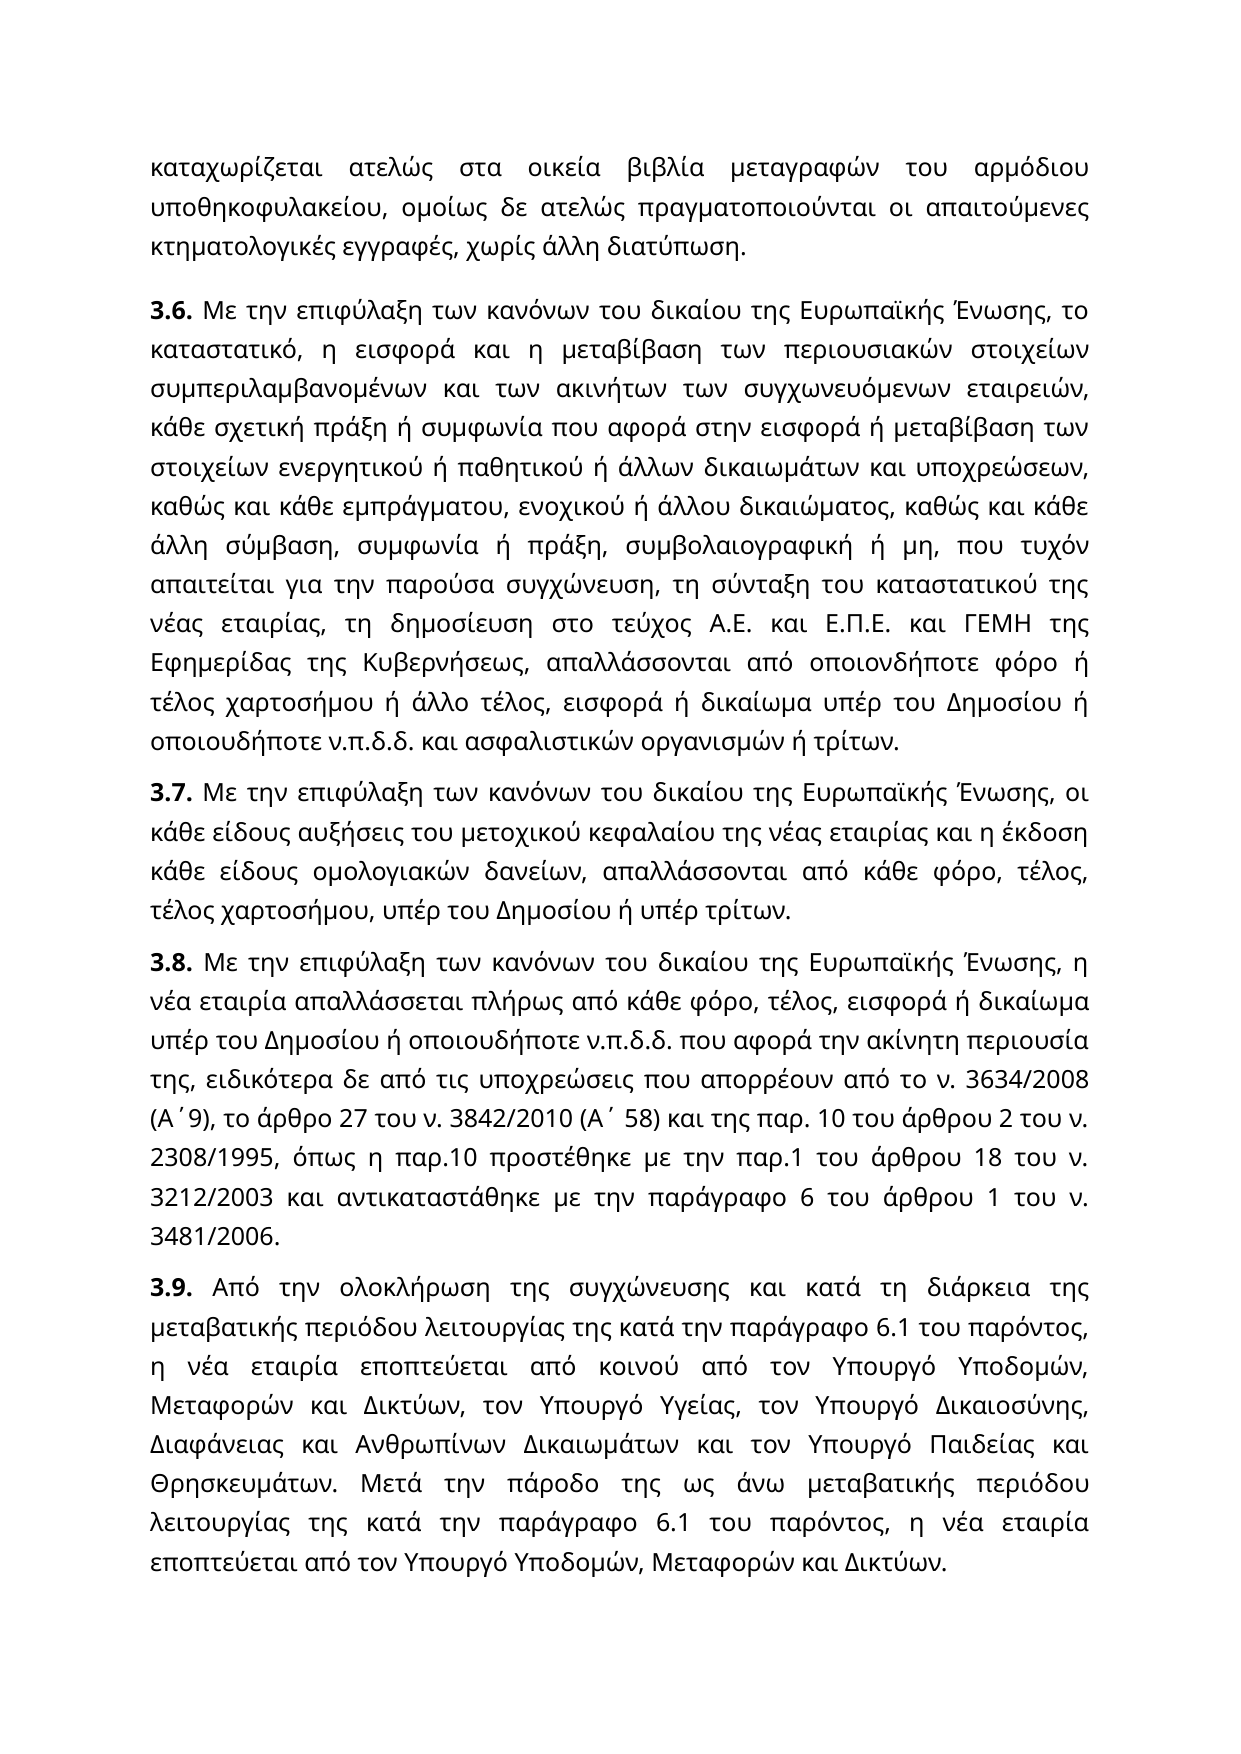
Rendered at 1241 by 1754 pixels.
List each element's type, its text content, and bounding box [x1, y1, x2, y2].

text 3.8. Με την επιφύλαξη των κανόνων του δικαίου της Ευρωπαϊκής Ένωσης, η νέα εταιρία απαλλάσσεται πλήρως από κάθε φόρο, τέλος, εισφορά ή δικαίωμα υπέρ του Δημοσίου ή οποιουδήποτε ν.π.δ.δ. που αφορά την ακίνητη περιουσία της, ειδικότερα δε από τις υποχρεώσεις που απορρέουν από το ν. 3634/2008 (Α΄9), το άρθρο 27 του ν. 3842/2010 (Α΄ 58) και της παρ. 10 του άρθρου 2 του ν. 2308/1995, όπως η παρ.10 προστέθηκε με την παρ.1 του άρθρου 18 του ν. 3212/2003 και αντικαταστάθηκε με την παράγραφο 6 του άρθρου 1 του ν. 3481/2006. [150, 944, 1090, 1252]
text 3.6. Με την επιφύλαξη των κανόνων του δικαίου της Ευρωπαϊκής Ένωσης, το καταστατικό, η εισφορά και η μεταβίβαση των περιουσιακών στοιχείων συμπεριλαμβανομένων και των ακινήτων των συγχωνευόμενων εταιρειών, κάθε σχετική πράξη ή συμφωνία που αφορά στην εισφορά ή μεταβίβαση των στοιχείων ενεργητικού ή παθητικού ή άλλων δικαιωμάτων και υποχρεώσεων, καθώς και κάθε εμπράγματου, ενοχικού ή άλλου δικαιώματος, καθώς και κάθε άλλη σύμβαση, συμφωνία ή πράξη, συμβολαιογραφική ή μη, που τυχόν απαιτείται για την παρούσα συγχώνευση, τη σύνταξη του καταστατικού της νέας εταιρίας, τη δημοσίευση στο τεύχος Α.Ε. και Ε.Π.Ε. και ΓΕΜΗ της Εφημερίδας της Κυβερνήσεως, απαλλάσσονται από οποιονδήποτε φόρο ή τέλος χαρτοσήμου ή άλλο τέλος, εισφορά ή δικαίωμα υπέρ του Δημοσίου ή οποιουδήποτε ν.π.δ.δ. και ασφαλιστικών οργανισμών ή τρίτων. [150, 292, 1090, 757]
text 3.9. Από την ολοκλήρωση της συγχώνευσης και κατά τη διάρκεια της μεταβατικής περιόδου λειτουργίας της κατά την παράγραφο 6.1 του παρόντος, η νέα εταιρία εποπτεύεται από κοινού από τον Υπουργό Υποδομών, Μεταφορών και Δικτύων, τον Υπουργό Υγείας, τον Υπουργό Δικαιοσύνης, Διαφάνειας και Ανθρωπίνων Δικαιωμάτων και τον Υπουργό Παιδείας και Θρησκευμάτων. Μετά την πάροδο της ως άνω μεταβατικής περιόδου λειτουργίας της κατά την παράγραφο 6.1 του παρόντος, η νέα εταιρία εποπτεύεται από τον Υπουργό Υποδομών, Μεταφορών και Δικτύων. [150, 1270, 1090, 1578]
text 3.7. Με την επιφύλαξη των κανόνων του δικαίου της Ευρωπαϊκής Ένωσης, οι κάθε είδους αυξήσεις του μετοχικού κεφαλαίου της νέας εταιρίας και η έκδοση κάθε είδους ομολογιακών δανείων, απαλλάσσονται από κάθε φόρο, τέλος, τέλος χαρτοσήμου, υπέρ του Δημοσίου ή υπέρ τρίτων. [150, 775, 1090, 927]
text καταχωρίζεται ατελώς στα οικεία βιβλία μεταγραφών του αρμόδιου υποθηκοφυλακείου, ομοίως δε ατελώς πραγματοποιούνται οι απαιτούμενες κτηματολογικές εγγραφές, χωρίς άλλη διατύπωση. [150, 150, 1090, 262]
